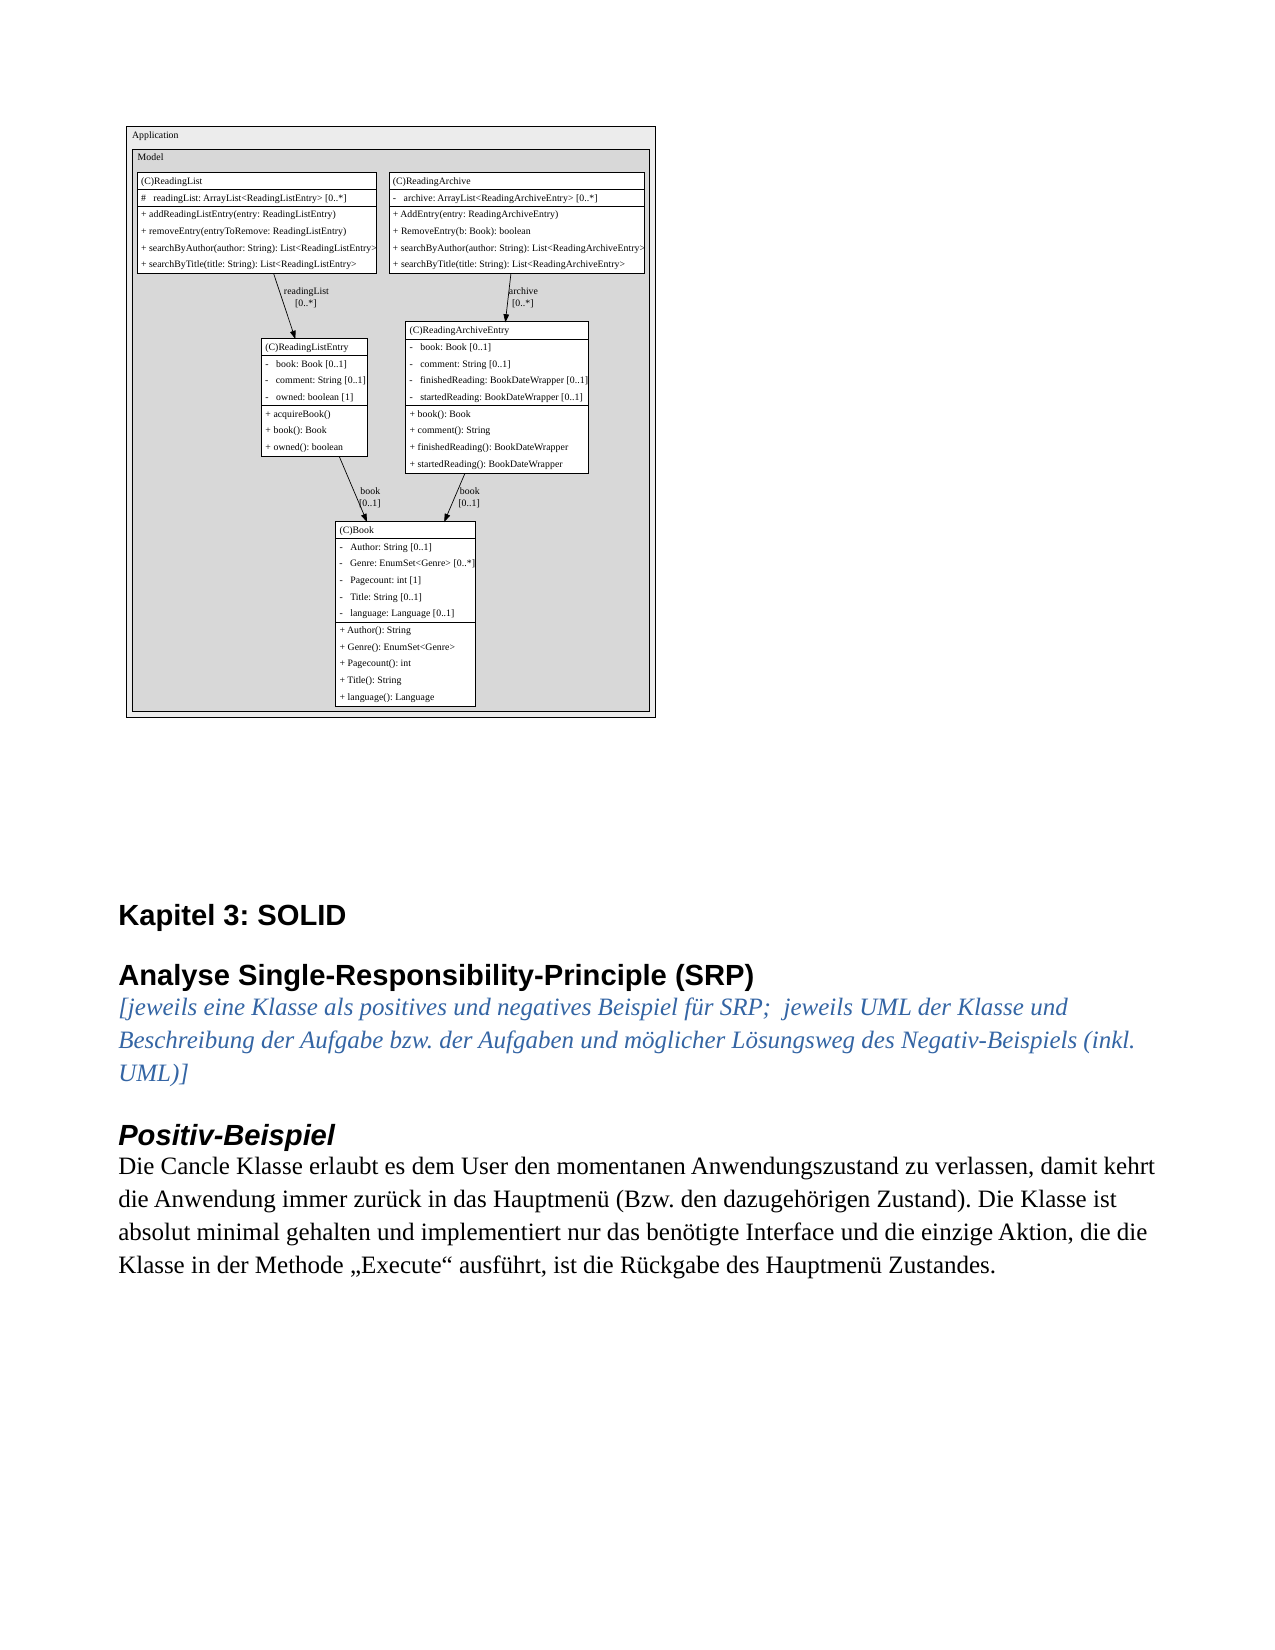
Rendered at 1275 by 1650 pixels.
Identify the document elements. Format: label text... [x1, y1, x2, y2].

text Die Cancle Klasse erlaubt es dem User den momentanen Anwendungszustand zu verlassen, damit kehrt die Anwendung immer zurück in das Hauptmenü (Bzw. den dazugehörigen Zustand). Die Klasse ist absolut minimal gehalten und implementiert nur das benötigte Interface und die einzige Aktion, die die Klasse in der Methode „Execute“ ausführt, ist die Rückgabe des Hauptmenü Zustandes. [118, 1151, 1157, 1279]
subtitle Positiv-Beispiel [118, 1118, 1157, 1151]
subtitle Kapitel 3: SOLID [118, 897, 1157, 931]
text [jeweils eine Klasse als positives und negatives Beispiel für SRP; jeweils UML der Klasse und Beschreibung der Aufgabe bzw. der Aufgaben und möglicher Lösungsweg des Negativ-Beispiels (inkl. UML)] [118, 992, 1157, 1086]
subtitle Analyse Single-Responsibility-Principle (SRP) [118, 958, 1157, 992]
